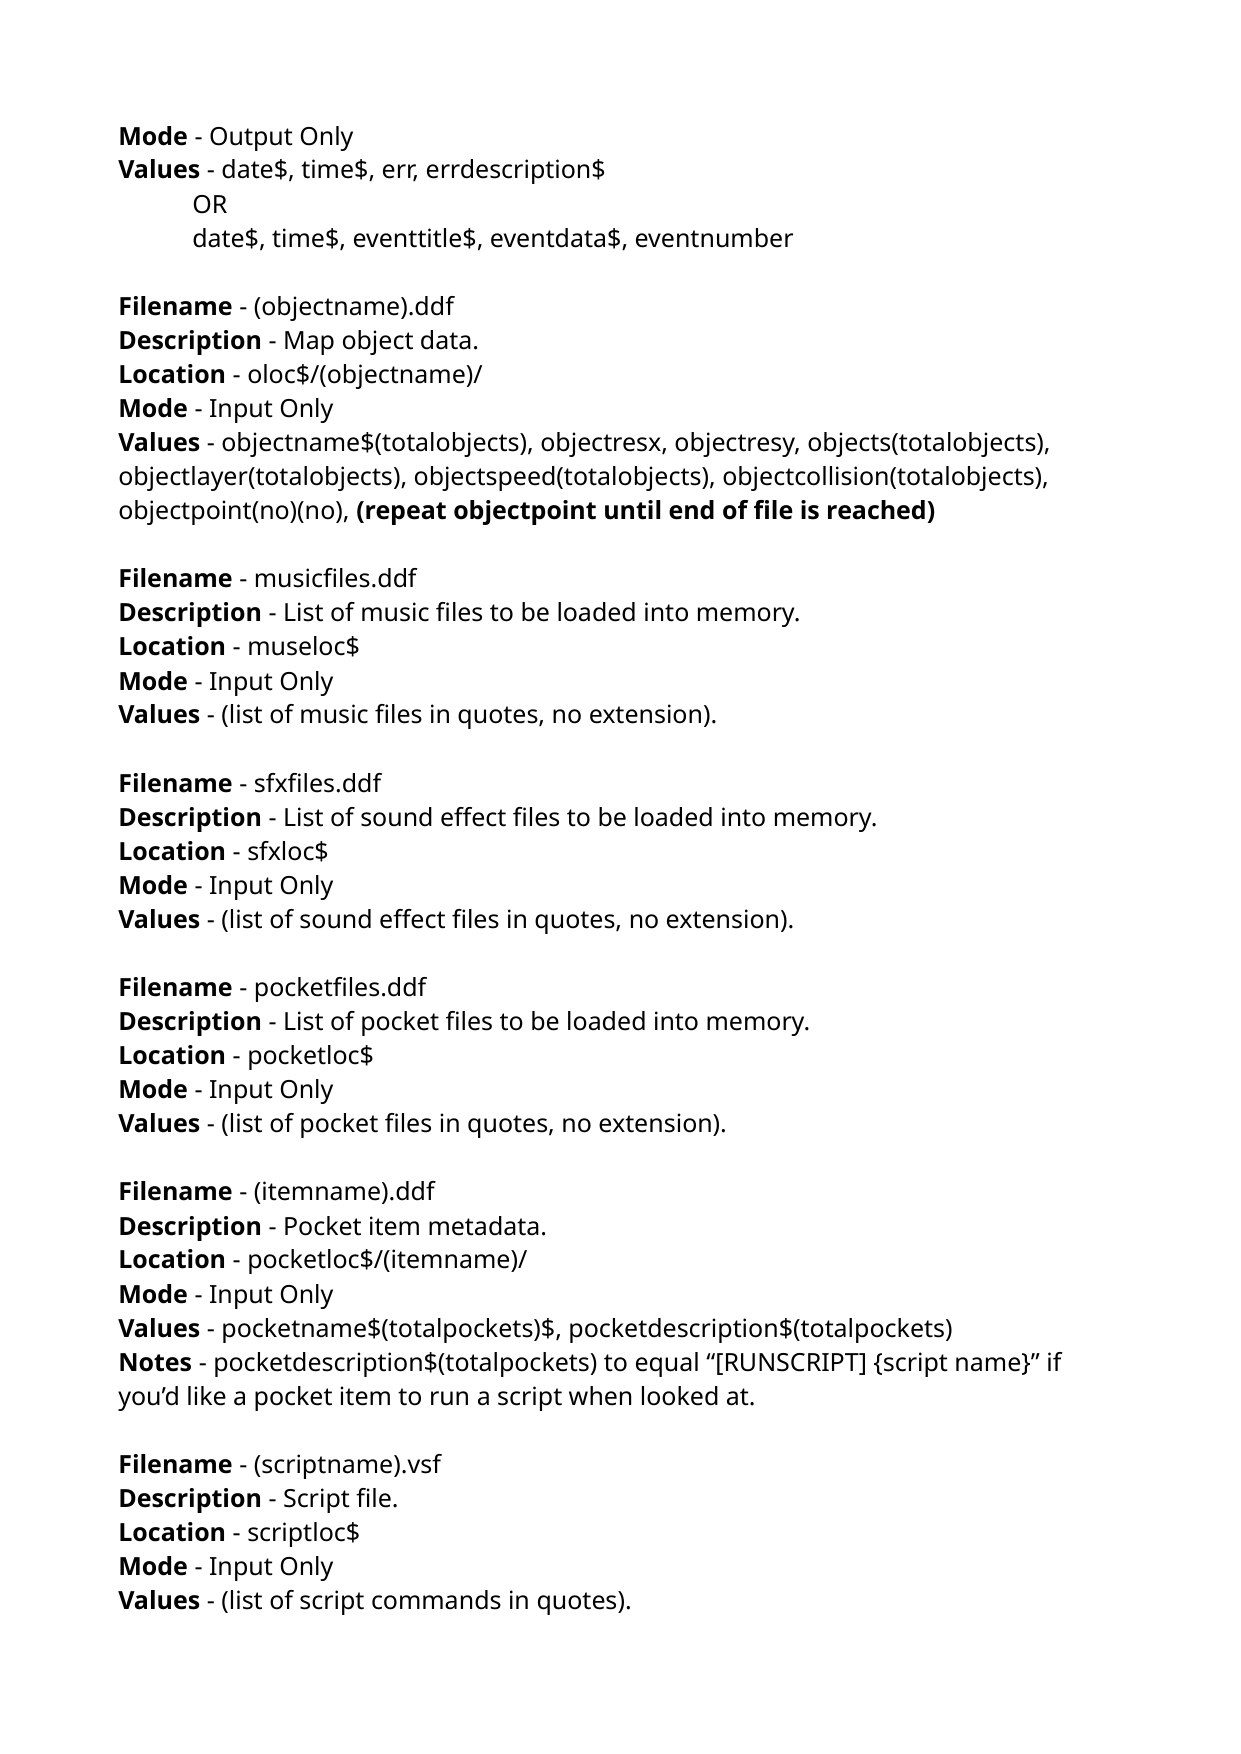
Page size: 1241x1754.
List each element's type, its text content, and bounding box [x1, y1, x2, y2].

text Notes - pocketdescription$(totalpockets) to equal “[RUNSCRIPT] {script name}” if you’d like a pocket item to run a script when looked at. [118, 1344, 1122, 1412]
text Filename - musicfiles.ddf [118, 561, 1122, 595]
text Filename - (itemname).ddf [118, 1174, 1122, 1208]
text Values - (list of music files in quotes, no extension). [118, 697, 1122, 731]
text Values - (list of pocket files in quotes, no extension). [118, 1106, 1122, 1140]
text Values - (list of script commands in quotes). [118, 1583, 1122, 1617]
text Location - museloc$ [118, 629, 1122, 663]
text Location - pocketloc$ [118, 1038, 1122, 1072]
text Description - List of pocket files to be loaded into memory. [118, 1004, 1122, 1038]
text Description - Pocket item metadata. [118, 1208, 1122, 1242]
text Values - date$, time$, err, errdescription$ [118, 152, 1122, 186]
text Mode - Input Only [118, 1072, 1122, 1106]
text Mode - Input Only [118, 1549, 1122, 1583]
text Mode - Input Only [118, 663, 1122, 697]
text Values - pocketname$(totalpockets)$, pocketdescription$(totalpockets) [118, 1310, 1122, 1344]
text date$, time$, eventtitle$, eventdata$, eventnumber [118, 220, 1122, 254]
text Location - scriptloc$ [118, 1515, 1122, 1549]
text Description - Script file. [118, 1481, 1122, 1515]
text Description - List of sound effect files to be loaded into memory. [118, 799, 1122, 833]
text OR [118, 186, 1122, 220]
text Description - Map object data. [118, 322, 1122, 357]
text Location - oloc$/(objectname)/ [118, 357, 1122, 391]
text Location - sfxloc$ [118, 833, 1122, 867]
text Mode - Output Only [118, 118, 1122, 152]
text Filename - (scriptname).vsf [118, 1447, 1122, 1481]
text Mode - Input Only [118, 391, 1122, 425]
text Values - objectname$(totalobjects), objectresx, objectresy, objects(totalobjects), objectlayer(totalobjects), objectspeed(totalobjects), objectcollision(totalobjects), objectpoint(no)(no), (repeat objectpoint until end of file is reached) [118, 425, 1122, 527]
text Values - (list of sound effect files in quotes, no extension). [118, 902, 1122, 936]
text Filename - pocketfiles.ddf [118, 970, 1122, 1004]
text Mode - Input Only [118, 1276, 1122, 1310]
text Location - pocketloc$/(itemname)/ [118, 1242, 1122, 1276]
text Mode - Input Only [118, 867, 1122, 902]
text Filename - sfxfiles.ddf [118, 765, 1122, 799]
text Filename - (objectname).ddf [118, 288, 1122, 322]
text Description - List of music files to be loaded into memory. [118, 595, 1122, 629]
